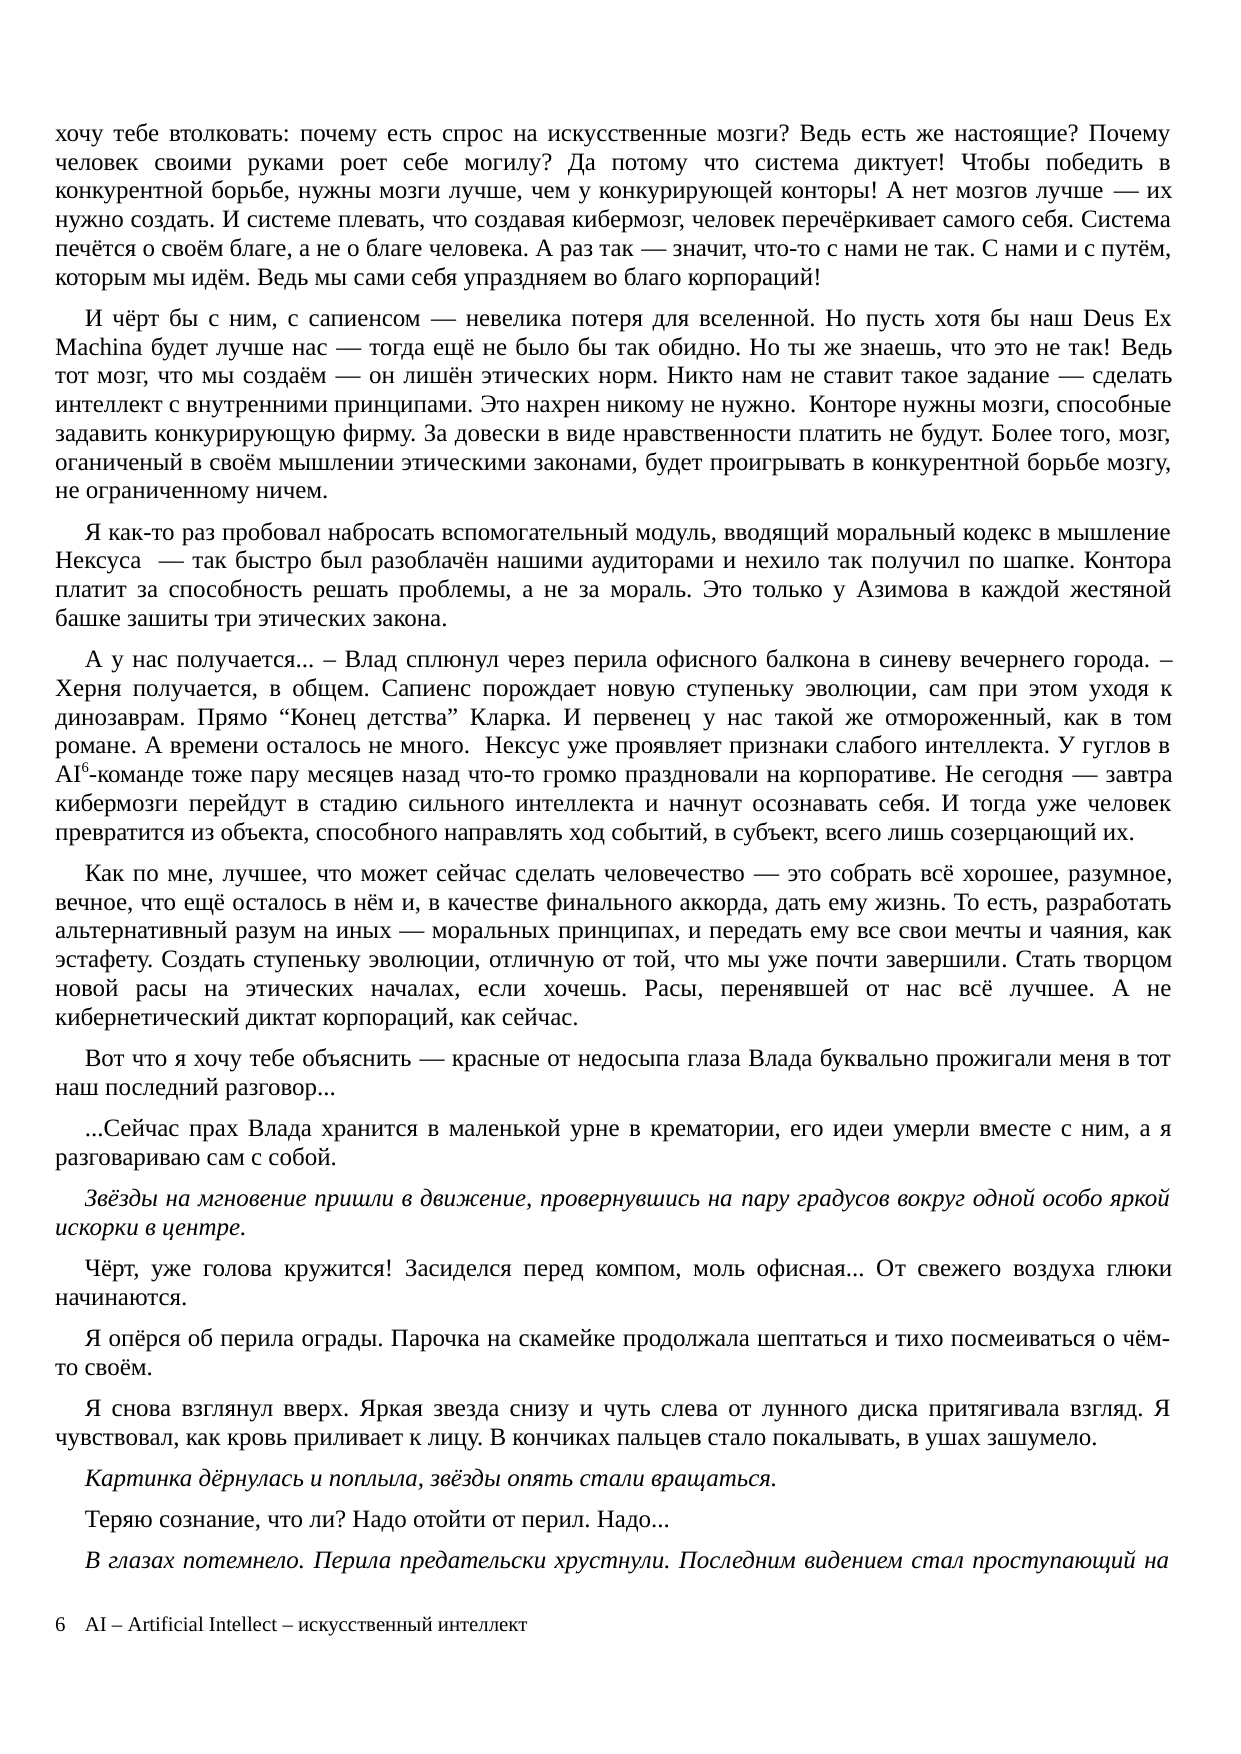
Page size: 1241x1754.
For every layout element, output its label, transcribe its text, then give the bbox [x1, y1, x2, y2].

text В глазах потемнело. Перила предательски хрустнули. Последним видением стал проступающий на [55, 1546, 1172, 1574]
text И чёрт бы с ним, с сапиенсом — невелика потеря для вселенной. Но пусть хотя бы наш Deus Ex Machina будет лучше нас — тогда ещё не было бы так обидно. Но ты же знаешь, что это не так! Ведь тот мозг, что мы создаём — он лишён этических норм. Никто нам не ставит такое задание — сделать интеллект с внутренними принципами. Это нахрен никому не нужно. Конторе нужны мозги, способные задавить конкурирующую фирму. За довески в виде нравственности платить не будут. Более того, мозг, оганиченый в своём мышлении этическими законами, будет проигрывать в конкурентной борьбе мозгу, не ограниченному ничем. [55, 303, 1172, 504]
text Звёзды на мгновение пришли в движение, провернувшись на пару градусов вокруг одной особо яркой искорки в центре. [55, 1183, 1172, 1241]
text Чёрт, уже голова кружится! Засиделся перед компом, моль офисная... От свежего воздуха глюки начинаются. [55, 1253, 1172, 1311]
text Вот что я хочу тебе объяснить — красные от недосыпа глаза Влада буквально прожигали меня в тот наш последний разговор... [55, 1043, 1172, 1101]
text Как по мне, лучшее, что может сейчас сделать человечество — это собрать всё хорошее, разумное, вечное, что ещё осталось в нём и, в качестве финального аккорда, дать ему жизнь. То есть, разработать альтернативный разум на иных — моральных принципах, и передать ему все свои мечты и чаяния, как эстафету. Создать ступеньку эволюции, отличную от той, что мы уже почти завершили. Стать творцом новой расы на этических началах, если хочешь. Расы, перенявшей от нас всё лучшее. А не кибернетический диктат корпораций, как сейчас. [55, 858, 1172, 1031]
text Картинка дёрнулась и поплыла, звёзды опять стали вращаться. [55, 1463, 1172, 1492]
text Я опёрся об перила ограды. Парочка на скамейке продолжала шептаться и тихо посмеиваться о чём-то своём. [55, 1323, 1172, 1381]
text ...Сейчас прах Влада хранится в маленькой урне в крематории, его идеи умерли вместе с ним, а я разговариваю сам с собой. [55, 1113, 1172, 1171]
text AI – Artificial Intellect – искусственный интеллект [55, 1612, 1172, 1636]
text Я как-то раз пробовал набросать вспомогательный модуль, вводящий моральный кодекс в мышление Нексуса — так быстро был разоблачён нашими аудиторами и нехило так получил по шапке. Контора платит за способность решать проблемы, а не за мораль. Это только у Азимова в каждой жестяной башке зашиты три этических закона. [55, 517, 1172, 632]
text Теряю сознание, что ли? Надо отойти от перил. Надо... [55, 1504, 1172, 1533]
text А у нас получается... – Влад сплюнул через перила офисного балкона в синеву вечернего города. – Херня получается, в общем. Сапиенс порождает новую ступеньку эволюции, сам при этом уходя к динозаврам. Прямо “Конец детства” Кларка. И первенец у нас такой же отмороженный, как в том романе. А времени осталось не много. Нексус уже проявляет признаки слабого интеллекта. У гуглов в AI-команде тоже пару месяцев назад что-то громко праздновали на корпоративе. Не сегодня — завтра кибермозги перейдут в стадию сильного интеллекта и начнут осознавать себя. И тогда уже человек превратится из объекта, способного направлять ход событий, в субъект, всего лишь созерцающий их. [55, 644, 1172, 846]
text хочу тебе втолковать: почему есть спрос на искусственные мозги? Ведь есть же настоящие? Почему человек своими руками роет себе могилу? Да потому что система диктует! Чтобы победить в конкурентной борьбе, нужны мозги лучше, чем у конкурирующей конторы! А нет мозгов лучше — их нужно создать. И системе плевать, что создавая кибермозг, человек перечёркивает самого себя. Система печётся о своём благе, а не о благе человека. А раз так — значит, что-то с нами не так. С нами и с путём, которым мы идём. Ведь мы сами себя упраздняем во благо корпораций! [55, 118, 1172, 291]
text Я снова взглянул вверх. Яркая звезда снизу и чуть слева от лунного диска притягивала взгляд. Я чувствовал, как кровь приливает к лицу. В кончиках пальцев стало покалывать, в ушах зашумело. [55, 1393, 1172, 1451]
